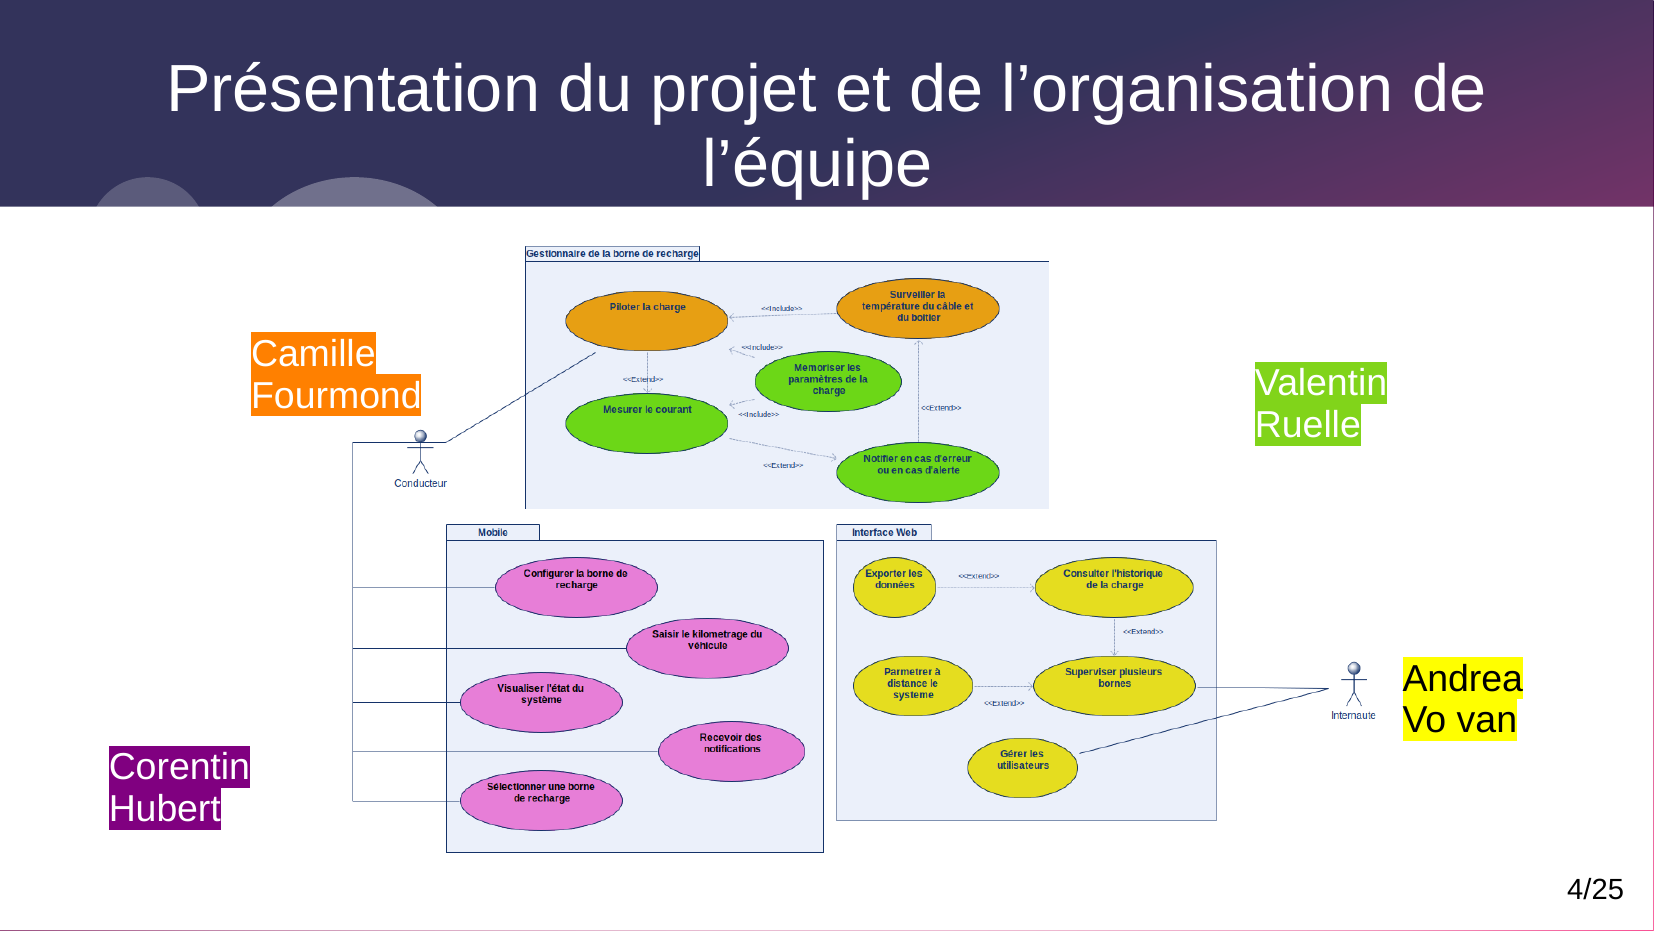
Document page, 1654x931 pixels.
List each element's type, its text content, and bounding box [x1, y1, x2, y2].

text_box Valentin Ruelle [1240, 354, 1595, 502]
title Présentation du projet et de l’organisation de l’équipe [88, 44, 1565, 207]
text_box Corentin Hubert [93, 738, 331, 886]
text_box Camille Fourmond [236, 324, 473, 473]
text_box Andrea Vo van [1387, 649, 1625, 798]
picture [330, 237, 1388, 861]
